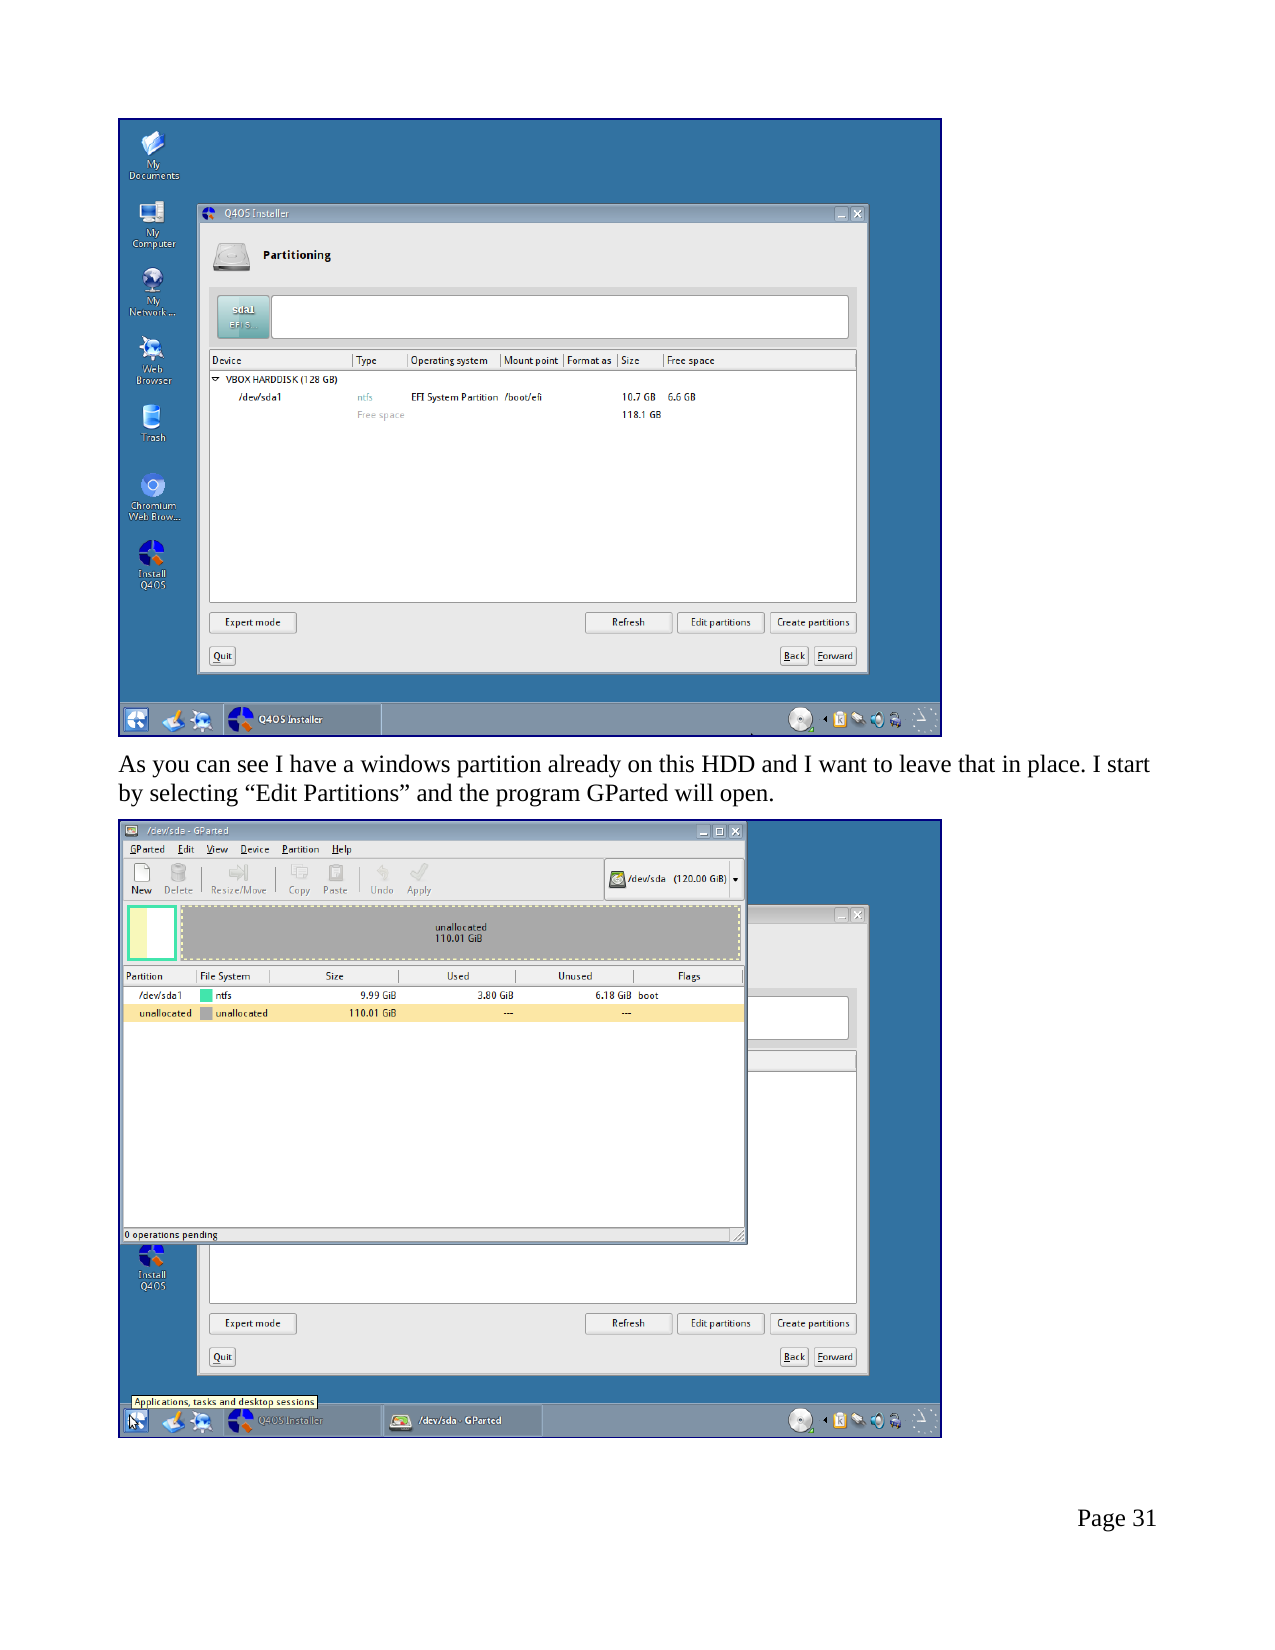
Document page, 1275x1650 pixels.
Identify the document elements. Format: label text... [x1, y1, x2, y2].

picture [120, 821, 940, 1437]
text As you can see I have a windows partition already on this HDD and I want to leave that in place. I start by selecting “Edit Partitions” and the program GParted will open. [118, 749, 1157, 807]
picture [120, 120, 940, 735]
